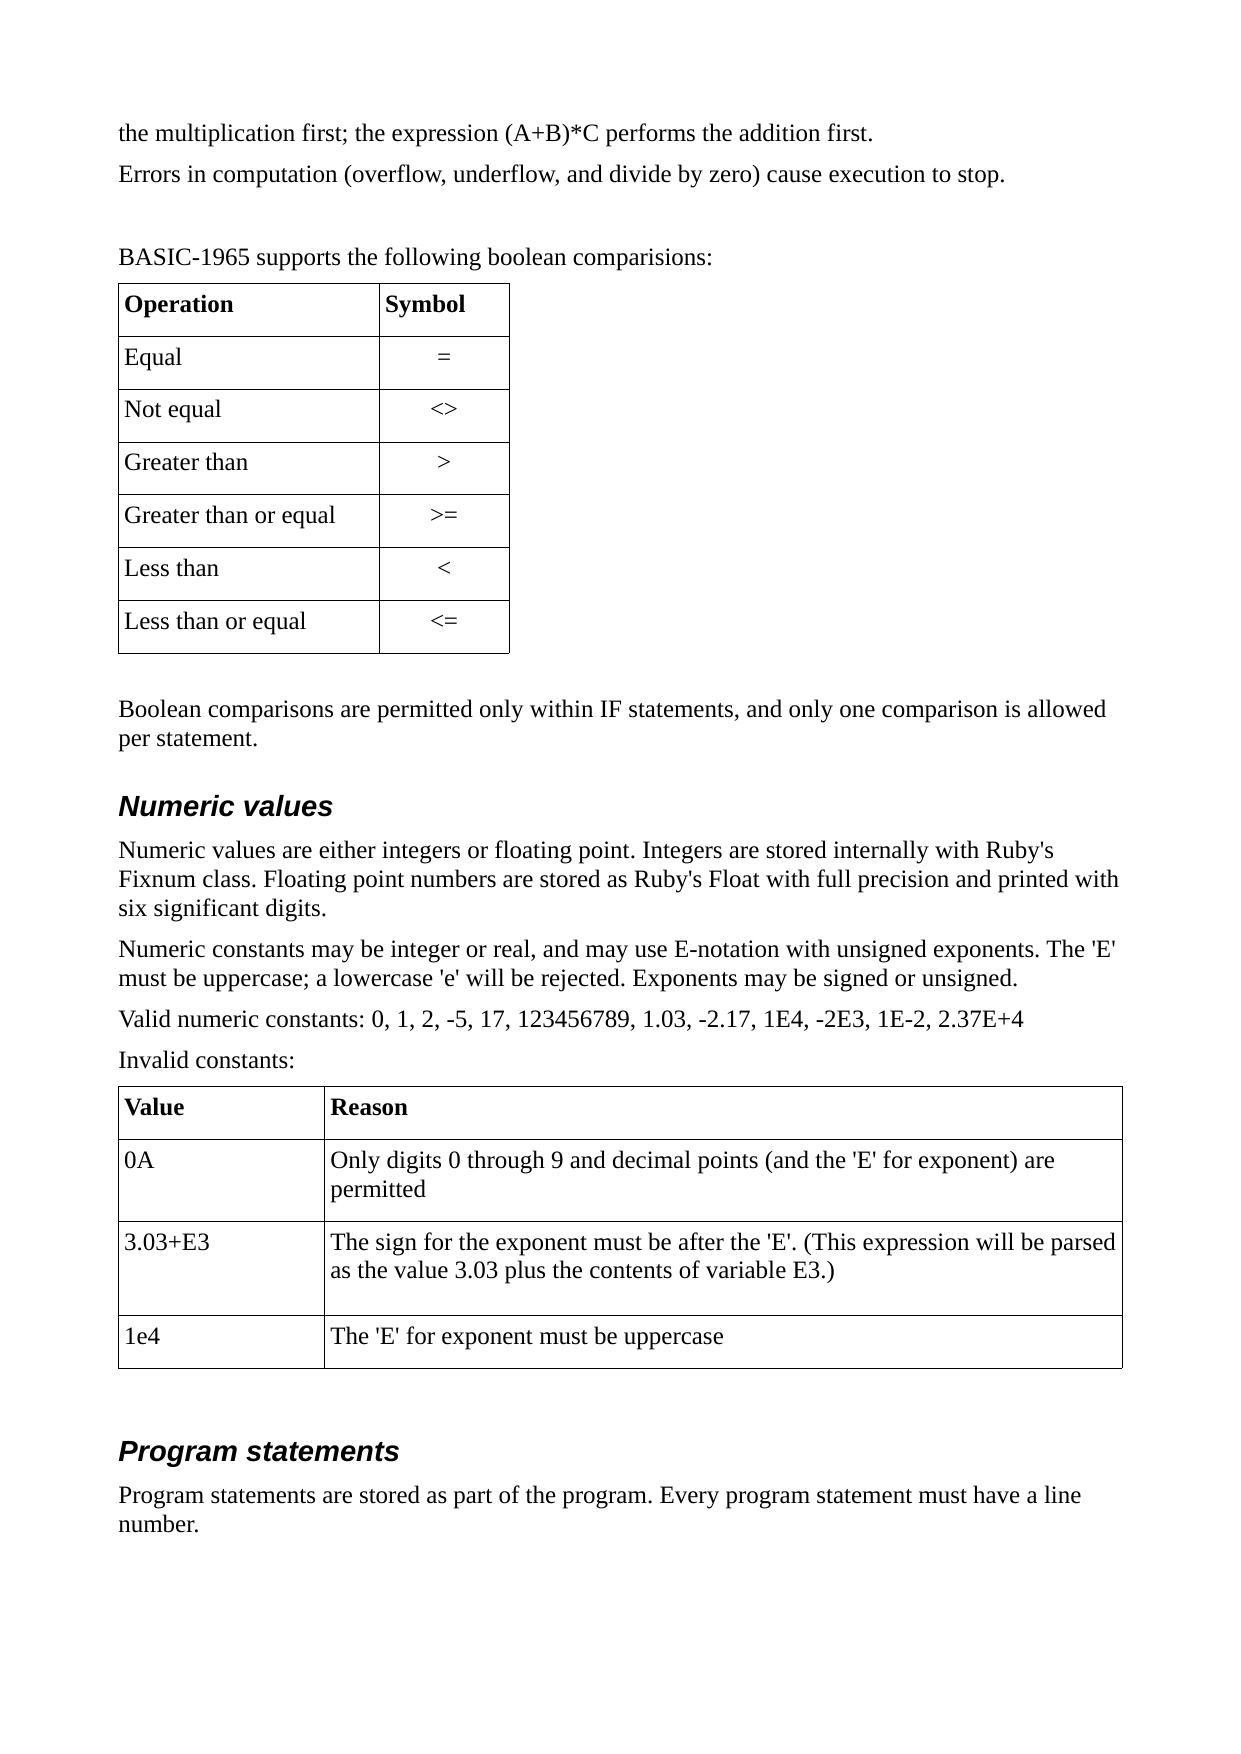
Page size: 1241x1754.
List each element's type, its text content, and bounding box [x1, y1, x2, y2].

table_header Symbol [380, 284, 509, 336]
table_cell Only digits 0 through 9 and decimal points (and the 'E' for exponent) are permitted [325, 1140, 1122, 1221]
table_cell >= [380, 495, 509, 547]
text Program statements are stored as part of the program. Every program statement must have a line number. [118, 1480, 1122, 1538]
table_cell 1e4 [119, 1316, 324, 1368]
table_cell 3.03+E3 [119, 1222, 324, 1315]
table_cell The sign for the exponent must be after the 'E'. (This expression will be parsed as the value 3.03 plus the contents of variable E3.) [325, 1222, 1122, 1315]
table_header Value [119, 1087, 324, 1139]
text Numeric values are either integers or floating point. Integers are stored internally with Ruby's Fixnum class. Floating point numbers are stored as Ruby's Float with full precision and printed with six significant digits. [118, 835, 1122, 921]
table_cell <= [380, 601, 509, 653]
text Boolean comparisons are permitted only within IF statements, and only one comparison is allowed per statement. [118, 694, 1122, 752]
text Numeric constants may be integer or real, and may use E-notation with unsigned exponents. The 'E' must be uppercase; a lowercase 'e' will be rejected. Exponents may be signed or unsigned. [118, 934, 1122, 991]
table_cell > [380, 443, 509, 494]
table_cell < [380, 548, 509, 600]
text Invalid constants: [118, 1045, 1122, 1074]
table_cell Greater than [119, 443, 379, 494]
table_cell Less than or equal [119, 601, 379, 653]
subtitle Numeric values [118, 789, 1122, 823]
table_header Operation [119, 284, 379, 336]
table_cell = [380, 337, 509, 389]
table_cell 0A [119, 1140, 324, 1221]
subtitle Program statements [118, 1434, 1122, 1468]
table_cell The 'E' for exponent must be uppercase [325, 1316, 1122, 1368]
text Valid numeric constants: 0, 1, 2, -5, 17, 123456789, 1.03, -2.17, 1E4, -2E3, 1E-2, 2.37E+4 [118, 1004, 1122, 1033]
text BASIC-1965 supports the following boolean comparisions: [118, 242, 1122, 271]
text Errors in computation (overflow, underflow, and divide by zero) cause execution to stop. [118, 159, 1122, 188]
table_cell Greater than or equal [119, 495, 379, 547]
table_cell <> [380, 390, 509, 442]
table_cell Not equal [119, 390, 379, 442]
table_cell Less than [119, 548, 379, 600]
table_cell Equal [119, 337, 379, 389]
text the multiplication first; the expression (A+B)*C performs the addition first. [118, 118, 1122, 147]
table_header Reason [325, 1087, 1122, 1139]
